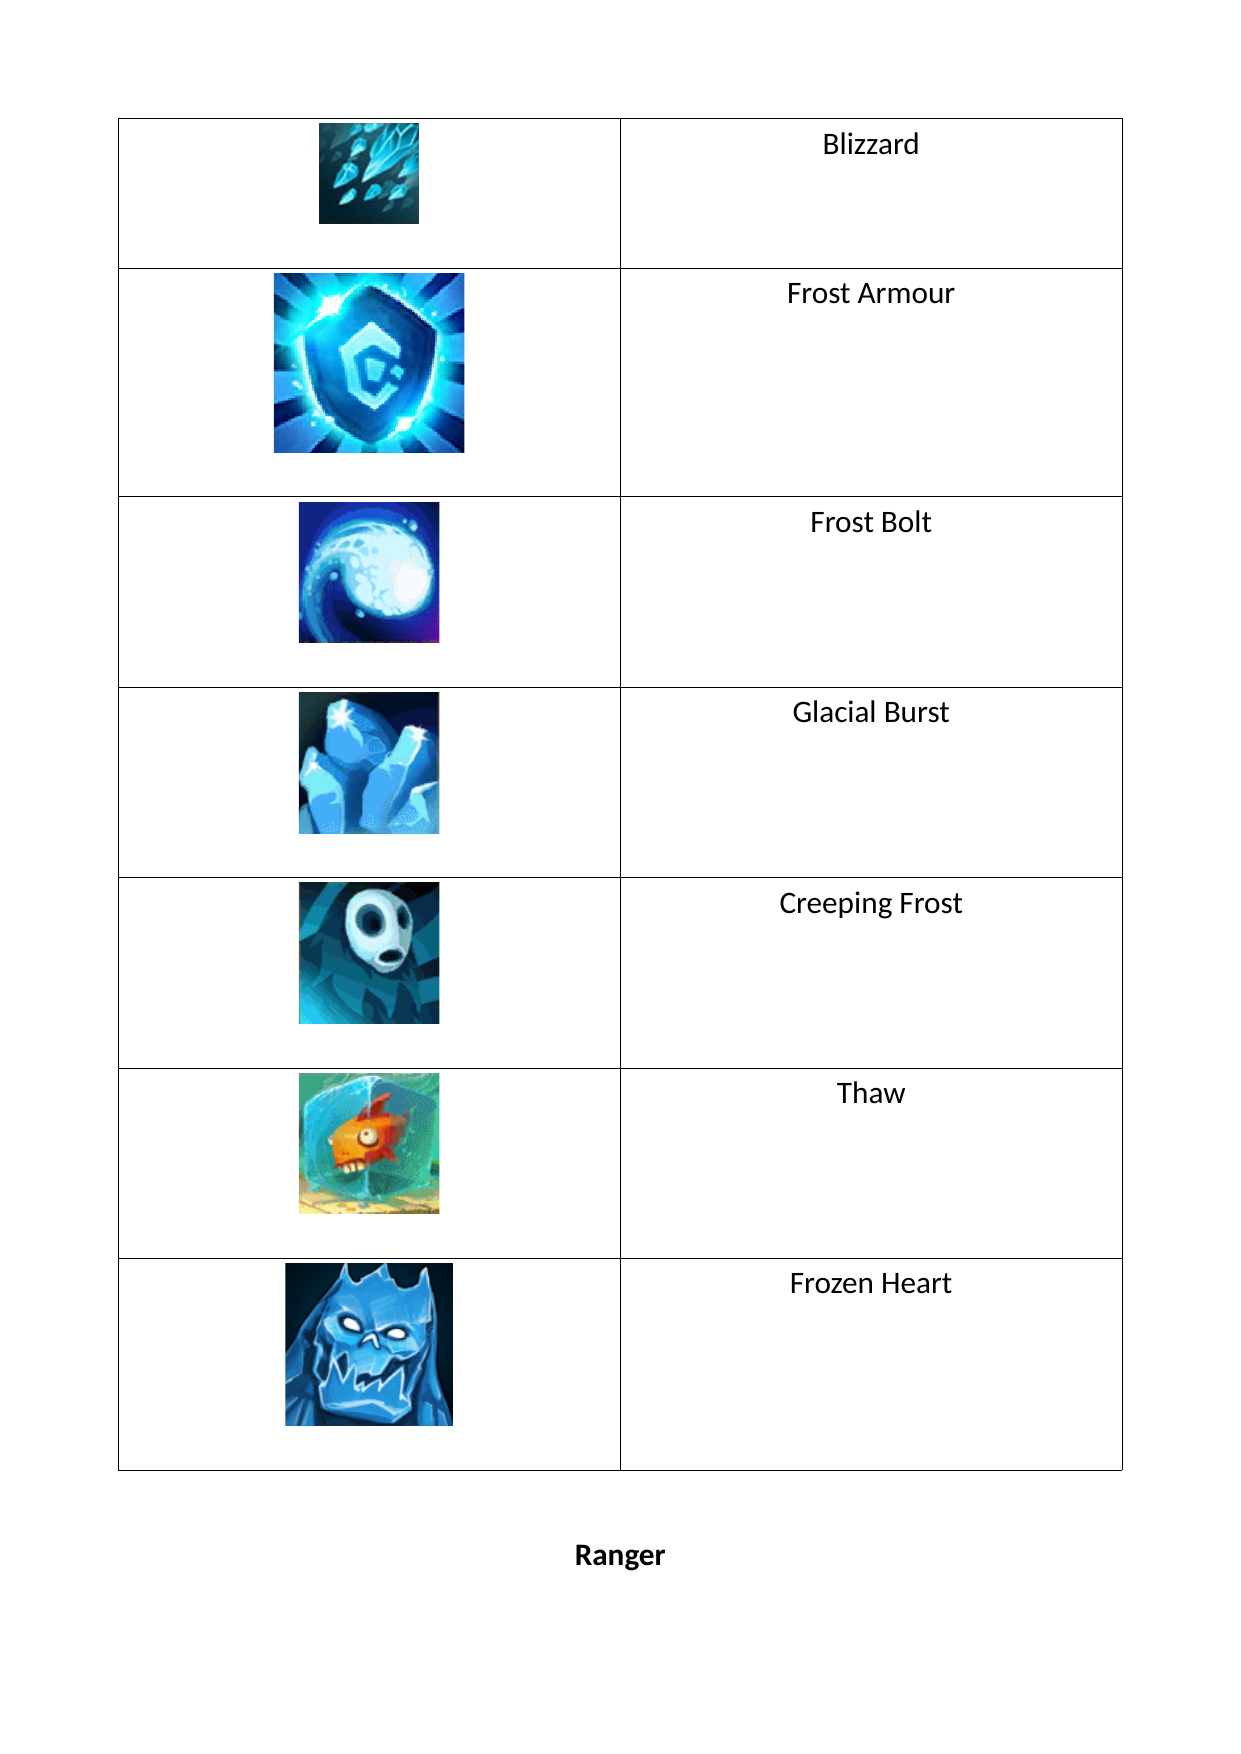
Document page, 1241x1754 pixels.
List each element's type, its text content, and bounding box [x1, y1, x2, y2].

table_cell [119, 119, 620, 268]
table_cell [119, 878, 620, 1023]
table_cell Blizzard [621, 119, 1122, 268]
table_cell [119, 269, 620, 496]
picture [285, 1263, 453, 1426]
table_cell Frozen Heart [621, 1259, 1122, 1470]
table_cell [119, 1024, 620, 1067]
table_cell Frost Armour [621, 269, 1122, 496]
table_cell [119, 688, 620, 877]
picture [298, 1073, 440, 1214]
table_cell Frost Bolt [621, 497, 1122, 687]
table_cell [119, 497, 620, 687]
picture [298, 882, 440, 1024]
table_cell Creeping Frost [621, 878, 1122, 1067]
table_cell [119, 1259, 620, 1263]
picture [273, 273, 465, 453]
table_cell Glacial Burst [621, 688, 1122, 877]
picture [298, 502, 440, 643]
table_cell [119, 1264, 620, 1470]
table_cell [119, 1069, 620, 1258]
table_cell Thaw [621, 1069, 1122, 1258]
picture [319, 123, 419, 224]
picture [298, 692, 440, 834]
text Ranger [118, 1534, 1122, 1573]
